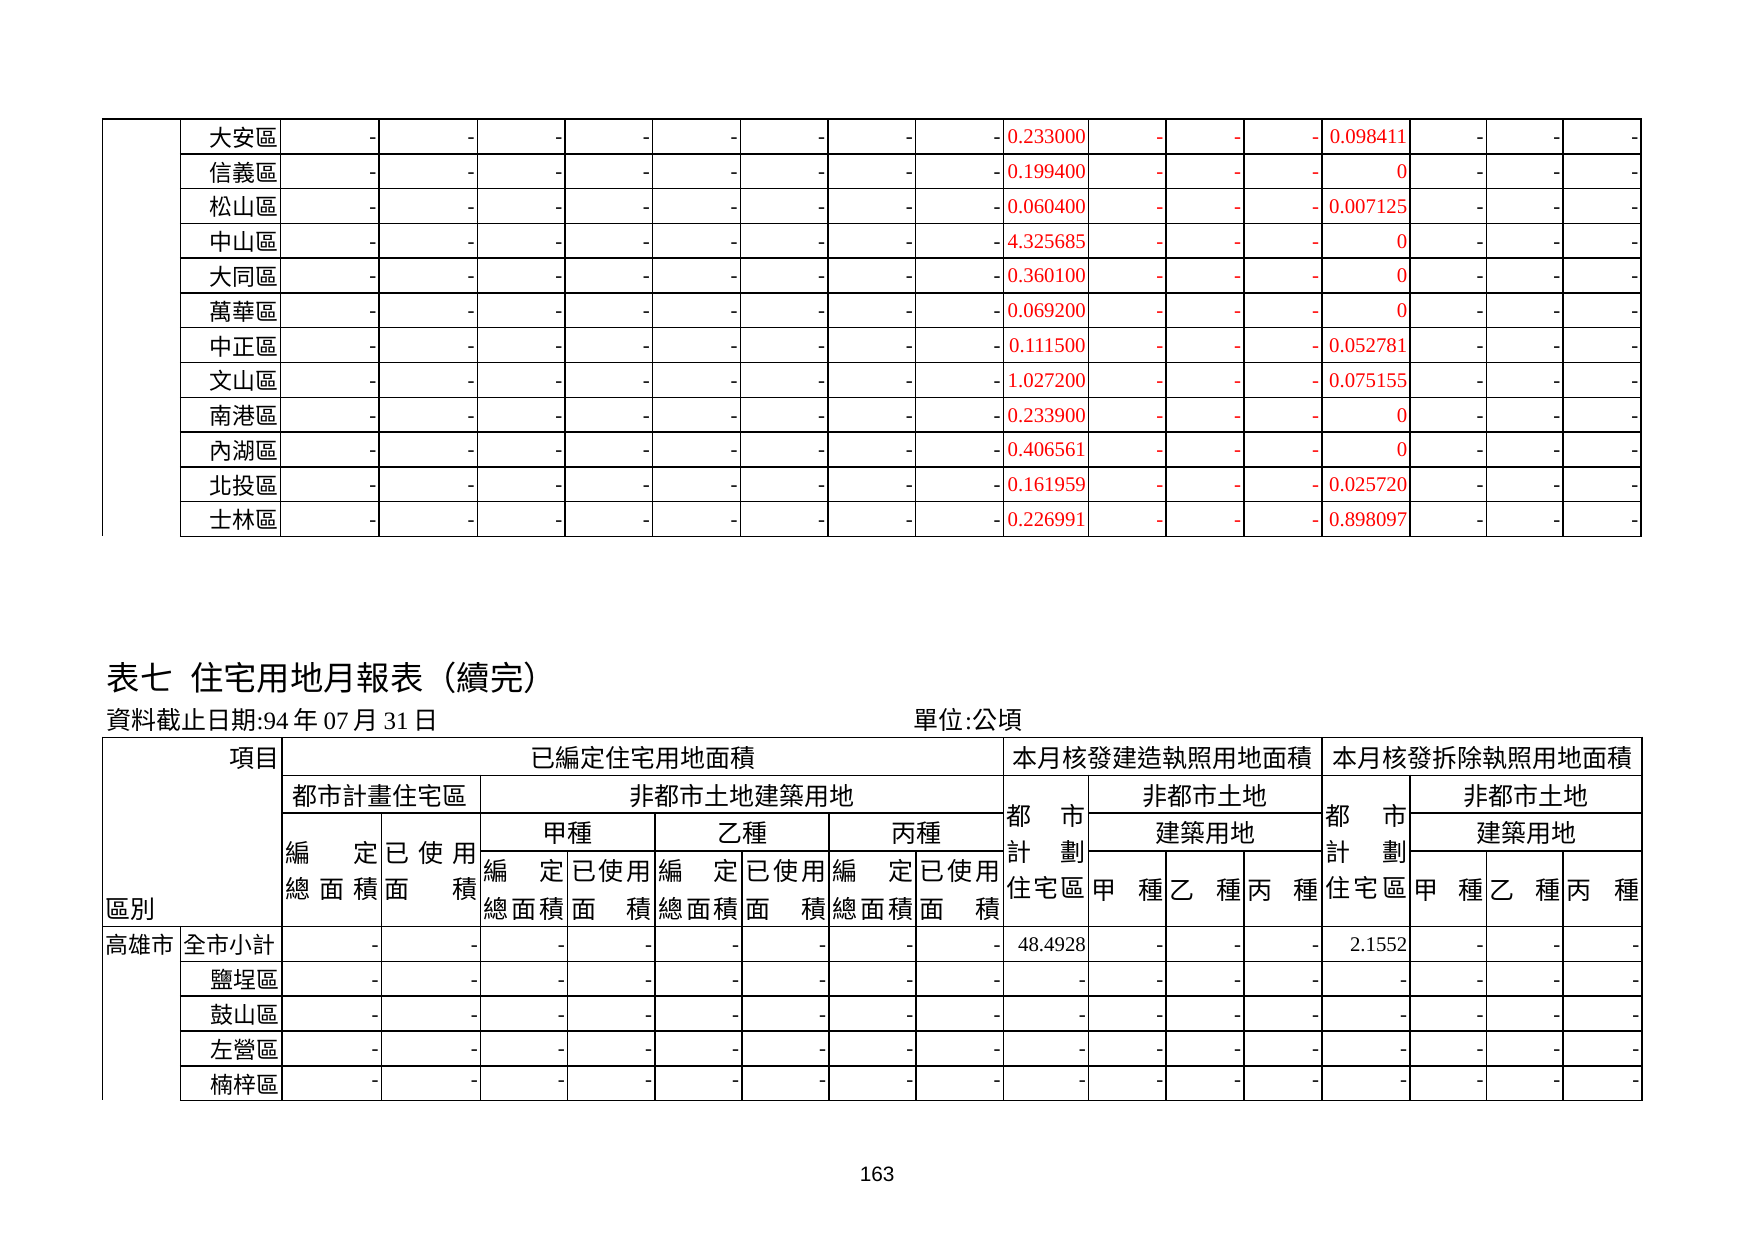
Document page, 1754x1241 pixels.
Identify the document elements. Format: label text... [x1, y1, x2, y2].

table_cell - [741, 398, 827, 431]
table_cell - [1167, 363, 1243, 396]
table_cell - [478, 363, 564, 396]
table_cell [196, 888, 281, 926]
table_cell - [829, 259, 915, 292]
table_cell - [656, 1032, 741, 1065]
table_cell 0.161959 [1004, 468, 1088, 501]
table_cell - [380, 328, 477, 362]
table_cell - [568, 1032, 654, 1065]
table_cell 楠梓區 [181, 1067, 281, 1100]
table_cell - [478, 398, 564, 431]
table_cell - [1411, 155, 1486, 188]
table_cell - [566, 502, 652, 536]
table_cell 中正區 [181, 328, 280, 362]
table_cell - [1167, 962, 1243, 995]
table_cell - [566, 155, 652, 188]
table_cell - [380, 189, 477, 222]
table_cell - [566, 363, 652, 396]
table_cell 大同區 [181, 259, 280, 292]
table_cell - [1323, 1032, 1409, 1065]
table_cell 已使用 面積 [382, 814, 480, 926]
table_cell 0 [1323, 398, 1409, 431]
table_cell - [830, 927, 915, 961]
table_cell 0.025720 [1323, 468, 1409, 501]
table_cell - [1411, 120, 1486, 153]
table_cell - [1167, 224, 1243, 257]
table_cell - [478, 259, 564, 292]
table_cell 0.060400 [1004, 189, 1088, 222]
table_cell 甲種 [1411, 852, 1486, 926]
table_cell - [281, 433, 378, 466]
table_cell - [478, 155, 564, 188]
table_cell - [1167, 502, 1243, 536]
table_cell - [1089, 433, 1165, 466]
table_cell - [916, 398, 1003, 431]
table_cell - [1323, 1067, 1409, 1100]
table_cell 鹽埕區 [181, 962, 281, 995]
table_cell - [916, 120, 1003, 153]
table_header 已編定住宅用地面積 [283, 738, 1003, 774]
table_cell - [566, 398, 652, 431]
table_cell - [741, 155, 827, 188]
table_cell - [1564, 502, 1640, 536]
table_cell - [653, 189, 740, 222]
table_cell 松山區 [181, 189, 280, 222]
table_cell - [1245, 398, 1321, 431]
table_cell 0.111500 [1004, 328, 1088, 362]
table_cell [196, 775, 281, 812]
table_cell - [1487, 155, 1562, 188]
table_cell 0.052781 [1323, 328, 1409, 362]
table_cell - [382, 997, 480, 1030]
table_cell 丙種 [1564, 852, 1641, 926]
table_cell - [478, 224, 564, 257]
table_cell - [1411, 189, 1486, 222]
table_cell - [1167, 189, 1243, 222]
table_cell - [281, 502, 378, 536]
table_cell - [1564, 1067, 1641, 1100]
table_cell - [281, 328, 378, 362]
table_cell - [653, 363, 740, 396]
table_cell 已使用 [917, 852, 1003, 888]
table_cell 編定 [481, 852, 567, 888]
table_cell - [741, 224, 827, 257]
table_cell - [1564, 155, 1640, 188]
table_cell 高雄市 [103, 927, 180, 1100]
table_cell - [829, 294, 915, 327]
table_cell - [1245, 962, 1321, 995]
table_cell - [1089, 155, 1165, 188]
table_cell - [1167, 468, 1243, 501]
table_cell - [741, 259, 827, 292]
table_cell - [1564, 259, 1640, 292]
table_cell 甲種 [481, 814, 654, 850]
table_cell - [380, 502, 477, 536]
table_cell - [656, 962, 741, 995]
table_cell - [656, 1067, 741, 1100]
table_cell - [1487, 1067, 1562, 1100]
table_cell - [478, 502, 564, 536]
table_cell - [741, 120, 827, 153]
table_cell - [1564, 1032, 1641, 1065]
table_cell - [1089, 962, 1165, 995]
table_cell - [566, 259, 652, 292]
table_cell 非都市土地 [1411, 776, 1641, 812]
table_cell - [1089, 502, 1165, 536]
table_cell - [566, 224, 652, 257]
table_cell - [281, 363, 378, 396]
table_cell 都市 計劃 住宅區 [1004, 776, 1088, 926]
table_cell - [1245, 1032, 1321, 1065]
table_cell 北投區 [181, 468, 280, 501]
table_cell - [481, 962, 567, 995]
table_cell - [830, 997, 915, 1030]
table_cell - [1487, 997, 1562, 1030]
table_cell - [1487, 398, 1562, 431]
table_cell - [1564, 433, 1640, 466]
table_cell - [478, 468, 564, 501]
table_cell - [1487, 189, 1562, 222]
table_cell - [1245, 363, 1321, 396]
table_cell - [830, 962, 915, 995]
table_cell - [1411, 328, 1486, 362]
table_cell - [741, 468, 827, 501]
table_cell - [281, 294, 378, 327]
table_cell [103, 120, 180, 536]
table_cell - [1245, 997, 1321, 1030]
table_cell 甲種 [1089, 852, 1165, 926]
table_cell - [478, 328, 564, 362]
table_cell - [481, 1032, 567, 1065]
table_cell - [1487, 502, 1562, 536]
table_cell - [741, 363, 827, 396]
table_cell 非都市土地建築用地 [481, 776, 1003, 812]
table_cell 0.069200 [1004, 294, 1088, 327]
table_cell - [1245, 927, 1321, 961]
table_cell - [1167, 328, 1243, 362]
table_cell - [1411, 927, 1486, 961]
table_cell - [1167, 294, 1243, 327]
table_cell [103, 812, 196, 850]
table_header 本月核發拆除執照用地面積 [1323, 738, 1641, 774]
table_cell - [1564, 997, 1641, 1030]
table_cell - [1411, 224, 1486, 257]
text 表七 住宅用地月報表（續完） [106, 652, 1648, 700]
table_cell 丙種 [830, 814, 1003, 850]
table_cell - [1411, 363, 1486, 396]
table_cell - [829, 224, 915, 257]
table_cell - [917, 962, 1003, 995]
table_cell - [1323, 997, 1409, 1030]
table_cell - [1487, 294, 1562, 327]
table_cell 0.007125 [1323, 189, 1409, 222]
table_cell 0.226991 [1004, 502, 1088, 536]
table_cell 鼓山區 [181, 997, 281, 1030]
table_cell - [656, 927, 741, 961]
table_cell - [1487, 120, 1562, 153]
table_cell - [743, 997, 828, 1030]
table_cell 0.233000 [1004, 120, 1088, 153]
table_cell - [917, 1032, 1003, 1065]
table_cell - [566, 328, 652, 362]
table_cell - [916, 224, 1003, 257]
table_cell 0 [1323, 155, 1409, 188]
table_cell 信義區 [181, 155, 280, 188]
table_cell - [1245, 1067, 1321, 1100]
table_cell 丙種 [1245, 852, 1321, 926]
table_cell - [653, 398, 740, 431]
table_cell - [741, 328, 827, 362]
table_cell - [380, 468, 477, 501]
table_cell - [829, 433, 915, 466]
table_cell - [1487, 224, 1562, 257]
table_cell - [1487, 468, 1562, 501]
table_cell - [1167, 1067, 1243, 1100]
table_cell - [1089, 468, 1165, 501]
table_cell - [1411, 502, 1486, 536]
table_cell - [380, 259, 477, 292]
table_cell - [281, 189, 378, 222]
table_cell - [281, 224, 378, 257]
table_cell - [1564, 328, 1640, 362]
table_cell - [1411, 1032, 1486, 1065]
table_cell - [653, 155, 740, 188]
table_cell - [1004, 997, 1088, 1030]
table_cell 0.406561 [1004, 433, 1088, 466]
table_cell - [1564, 120, 1640, 153]
table_cell 已使用 [568, 852, 654, 888]
table_cell - [1564, 962, 1641, 995]
table_cell - [653, 224, 740, 257]
table_cell 乙種 [656, 814, 828, 850]
text 資料截止日期:94年07月31日 單位:公頃 [106, 700, 1648, 737]
table_cell [196, 812, 281, 850]
table_cell - [653, 468, 740, 501]
table_cell - [281, 259, 378, 292]
table_cell - [1245, 259, 1321, 292]
table_cell 全市小計 [181, 927, 281, 961]
table_cell - [653, 328, 740, 362]
table_cell - [829, 398, 915, 431]
table_cell - [478, 120, 564, 153]
table_cell - [1487, 433, 1562, 466]
table_cell - [382, 927, 480, 961]
table_header [103, 738, 196, 774]
table_cell - [1089, 997, 1165, 1030]
table_cell - [566, 294, 652, 327]
table_cell - [1411, 294, 1486, 327]
table_header 本月核發建造執照用地面積 [1004, 738, 1321, 774]
table_cell - [653, 433, 740, 466]
table_cell 中山區 [181, 224, 280, 257]
table_cell - [656, 997, 741, 1030]
table_cell - [481, 997, 567, 1030]
table_cell - [1564, 468, 1640, 501]
table_cell - [1245, 155, 1321, 188]
table_cell - [380, 224, 477, 257]
table_cell 建築用地 [1411, 814, 1641, 850]
table_cell - [1167, 1032, 1243, 1065]
table_cell 都市計畫住宅區 [283, 776, 480, 812]
table_cell 乙種 [1487, 852, 1562, 926]
table_cell - [281, 468, 378, 501]
table_cell - [380, 433, 477, 466]
table_cell 士林區 [181, 502, 280, 536]
table_cell - [1089, 363, 1165, 396]
table_cell - [1089, 294, 1165, 327]
table_cell - [281, 155, 378, 188]
table_cell 總面積 [830, 888, 915, 926]
table_cell - [1411, 259, 1486, 292]
table_cell - [1323, 962, 1409, 995]
table_cell - [1245, 224, 1321, 257]
table_cell 大安區 [181, 120, 280, 153]
table_cell - [1564, 294, 1640, 327]
table_cell [103, 850, 196, 888]
table_cell - [1411, 1067, 1486, 1100]
table_cell 面積 [568, 888, 654, 926]
table_cell - [380, 155, 477, 188]
table_cell 南港區 [181, 398, 280, 431]
table_cell - [1245, 502, 1321, 536]
table_cell - [478, 433, 564, 466]
table_cell 4.325685 [1004, 224, 1088, 257]
table_cell - [916, 363, 1003, 396]
table_cell - [382, 962, 480, 995]
table_cell - [1167, 997, 1243, 1030]
table_cell - [1004, 1067, 1088, 1100]
table_cell 非都市土地 [1089, 776, 1321, 812]
table_cell - [478, 294, 564, 327]
table_cell - [916, 468, 1003, 501]
table_cell - [830, 1032, 915, 1065]
table_cell 48.4928 [1004, 927, 1088, 961]
table_cell 0.075155 [1323, 363, 1409, 396]
table_cell - [829, 328, 915, 362]
table_cell - [1004, 962, 1088, 995]
table_cell 0 [1323, 224, 1409, 257]
table_cell - [1564, 398, 1640, 431]
table_cell 0 [1323, 433, 1409, 466]
table_cell 文山區 [181, 363, 280, 396]
table_cell - [568, 1067, 654, 1100]
table_cell - [916, 328, 1003, 362]
table_cell - [917, 927, 1003, 961]
table_cell - [478, 189, 564, 222]
table_cell 0 [1323, 294, 1409, 327]
table_cell - [481, 927, 567, 961]
table_cell - [1245, 120, 1321, 153]
table_cell - [1089, 120, 1165, 153]
table_cell - [1167, 433, 1243, 466]
table_cell - [653, 294, 740, 327]
table_cell - [1167, 398, 1243, 431]
table_cell - [1167, 155, 1243, 188]
table_cell - [1487, 927, 1562, 961]
table_cell 編定 [656, 852, 741, 888]
table_cell - [1089, 1032, 1165, 1065]
table_cell - [653, 259, 740, 292]
table_cell - [380, 120, 477, 153]
table_cell - [1089, 224, 1165, 257]
table_cell 編定 總面積 [283, 814, 381, 926]
table_cell - [916, 189, 1003, 222]
table_cell - [653, 502, 740, 536]
table_cell - [741, 189, 827, 222]
table_cell - [380, 398, 477, 431]
table_cell - [566, 468, 652, 501]
table_cell - [382, 1067, 480, 1100]
table_cell - [916, 502, 1003, 536]
table_cell - [283, 1067, 381, 1100]
table_cell - [829, 189, 915, 222]
table_cell - [1245, 468, 1321, 501]
table_cell - [743, 1067, 828, 1100]
table_cell 0.360100 [1004, 259, 1088, 292]
table_cell - [741, 433, 827, 466]
table_cell - [1564, 363, 1640, 396]
table_cell 0.098411 [1323, 120, 1409, 153]
table_cell - [916, 294, 1003, 327]
table_cell - [743, 927, 828, 961]
table_cell - [380, 363, 477, 396]
table_cell 左營區 [181, 1032, 281, 1065]
table_cell - [741, 502, 827, 536]
table_cell 面積 [917, 888, 1003, 926]
table_cell - [283, 927, 381, 961]
table_cell - [743, 962, 828, 995]
table_cell - [1411, 962, 1486, 995]
table_cell - [1487, 363, 1562, 396]
table_cell - [829, 363, 915, 396]
table_cell - [743, 1032, 828, 1065]
table_cell - [1089, 189, 1165, 222]
table_cell - [1564, 189, 1640, 222]
table_cell - [380, 294, 477, 327]
table_cell - [568, 962, 654, 995]
table_cell - [1089, 398, 1165, 431]
table_cell - [1487, 1032, 1562, 1065]
table_cell 建築用地 [1089, 814, 1321, 850]
table_cell - [1089, 259, 1165, 292]
table_cell 面積 [743, 888, 828, 926]
table_cell - [1089, 328, 1165, 362]
table_cell - [568, 997, 654, 1030]
table_cell - [1004, 1032, 1088, 1065]
table_cell - [741, 294, 827, 327]
table_cell 1.027200 [1004, 363, 1088, 396]
table_cell - [1487, 259, 1562, 292]
table_cell - [568, 927, 654, 961]
table_cell - [917, 997, 1003, 1030]
table_cell - [917, 1067, 1003, 1100]
table_cell - [1167, 927, 1243, 961]
table_cell - [566, 189, 652, 222]
table_cell - [1411, 997, 1486, 1030]
table_cell - [916, 433, 1003, 466]
table_cell - [829, 155, 915, 188]
table_cell 乙種 [1167, 852, 1243, 926]
table_cell - [281, 398, 378, 431]
table_cell 總面積 [656, 888, 741, 926]
table_cell - [1089, 927, 1165, 961]
table_cell - [283, 962, 381, 995]
table_cell - [1167, 120, 1243, 153]
table_cell - [653, 120, 740, 153]
table_cell - [1089, 1067, 1165, 1100]
table_cell - [281, 120, 378, 153]
table_cell - [1245, 433, 1321, 466]
table_cell 0.199400 [1004, 155, 1088, 188]
table_cell 2.1552 [1323, 927, 1409, 961]
table_cell 0.233900 [1004, 398, 1088, 431]
table_cell 區別 [103, 888, 196, 926]
table_cell - [566, 433, 652, 466]
table_cell - [1564, 224, 1640, 257]
table_cell [103, 775, 196, 812]
table_cell - [1167, 259, 1243, 292]
table_cell - [481, 1067, 567, 1100]
table_header 項目 [196, 738, 281, 774]
table_cell [196, 850, 281, 888]
table_cell - [829, 468, 915, 501]
table_cell 萬華區 [181, 294, 280, 327]
table_cell 已使用 [743, 852, 828, 888]
table_cell - [1487, 962, 1562, 995]
table_cell - [1245, 294, 1321, 327]
table_cell 編定 [830, 852, 915, 888]
table_cell - [1411, 468, 1486, 501]
table_cell - [916, 259, 1003, 292]
table_cell - [382, 1032, 480, 1065]
table_cell - [1411, 398, 1486, 431]
table_cell - [1245, 328, 1321, 362]
table_cell - [1487, 328, 1562, 362]
table_cell - [916, 155, 1003, 188]
table_cell - [1411, 433, 1486, 466]
table_cell - [283, 997, 381, 1030]
table_cell 總面積 [481, 888, 567, 926]
table_cell 0.898097 [1323, 502, 1409, 536]
table_cell - [829, 120, 915, 153]
table_cell - [830, 1067, 915, 1100]
table_cell - [283, 1032, 381, 1065]
table_cell - [829, 502, 915, 536]
table_cell - [1245, 189, 1321, 222]
table_cell 0 [1323, 259, 1409, 292]
table_cell 內湖區 [181, 433, 280, 466]
table_cell 都市 計劃 住宅區 [1323, 776, 1409, 926]
table_cell - [1564, 927, 1641, 961]
table_cell - [566, 120, 652, 153]
